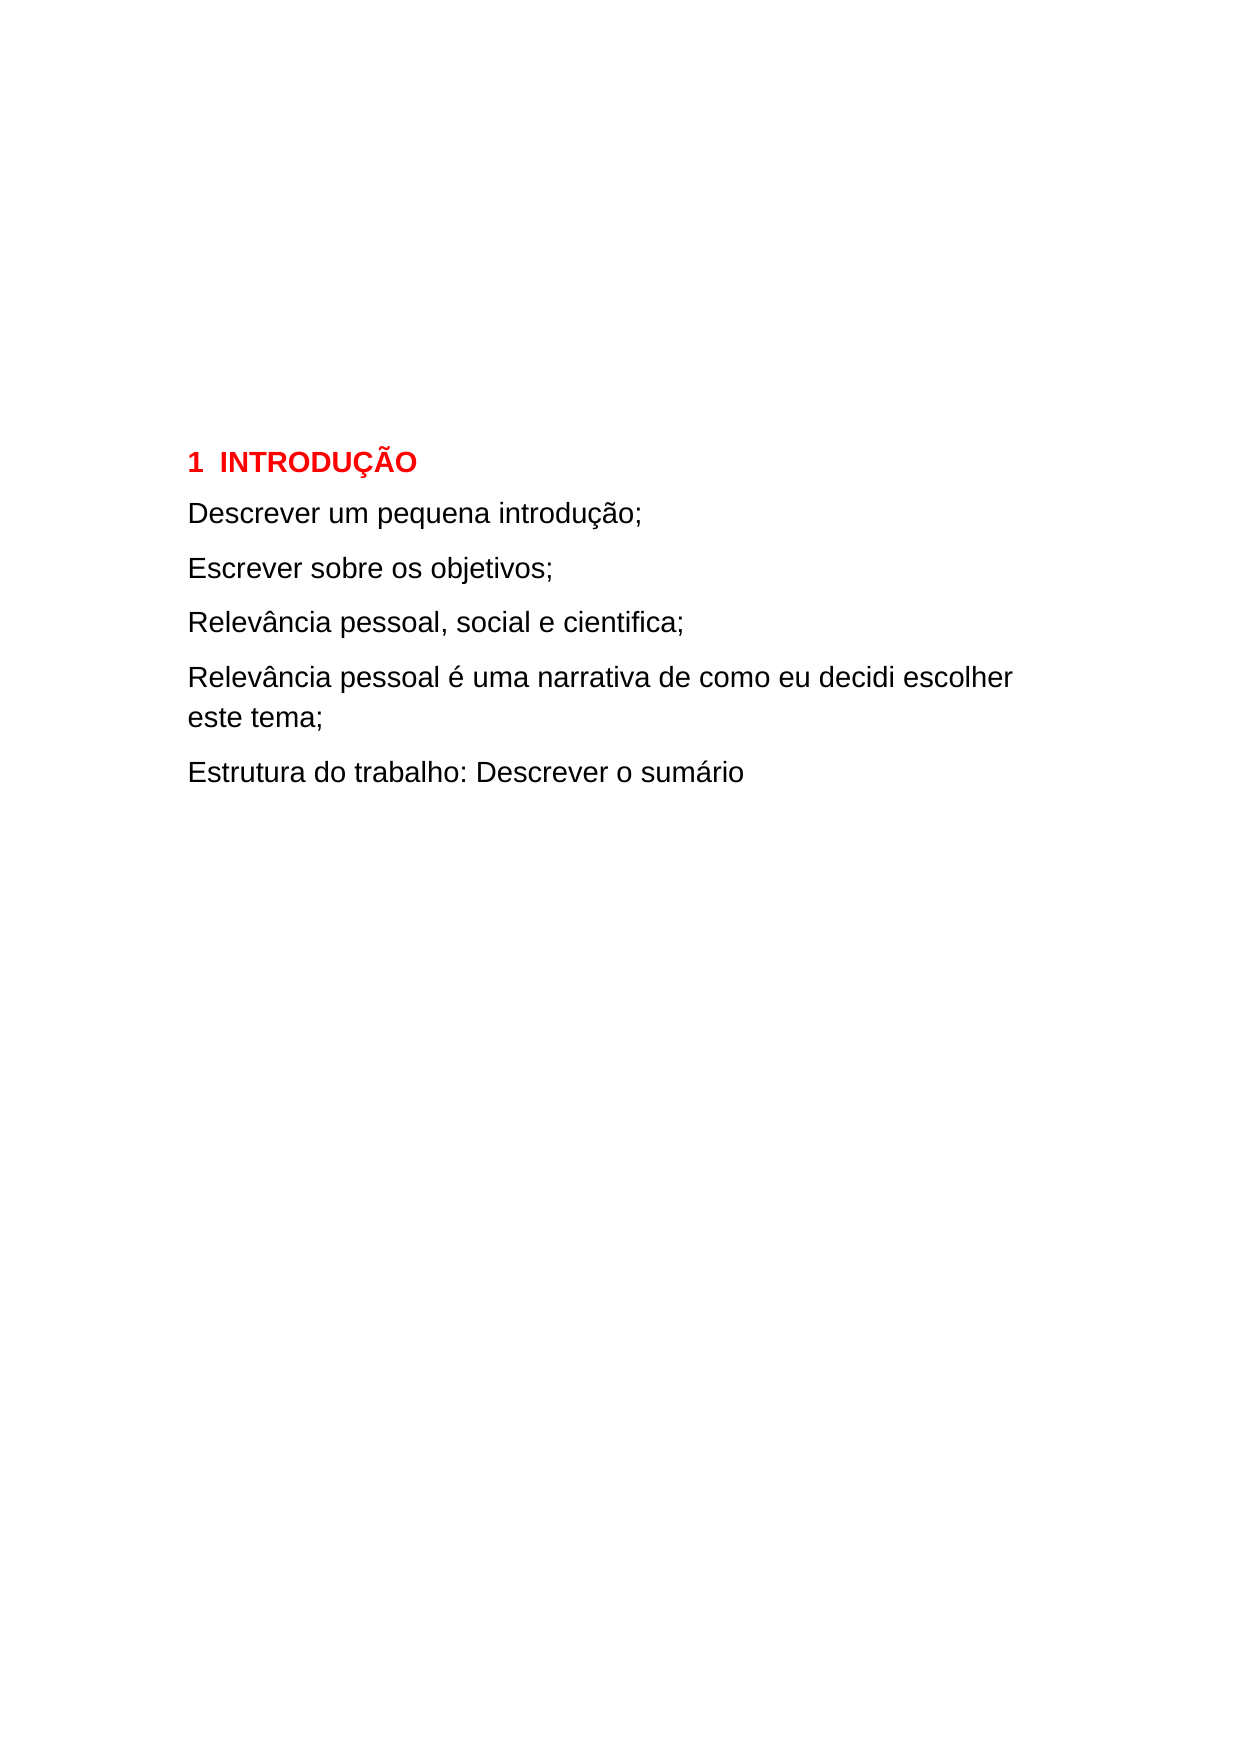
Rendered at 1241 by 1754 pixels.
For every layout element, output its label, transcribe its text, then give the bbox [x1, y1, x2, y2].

text Estrutura do trabalho: Descrever o sumário [187, 755, 1053, 789]
text Descrever um pequena introdução; [187, 496, 1053, 529]
subtitle 1 INTRODUÇÃO [187, 445, 1053, 478]
text Escrever sobre os objetivos; [187, 551, 1053, 584]
text Relevância pessoal, social e cientifica; [187, 605, 1053, 639]
text Relevância pessoal é uma narrativa de como eu decidi escolher este tema; [187, 660, 1053, 734]
